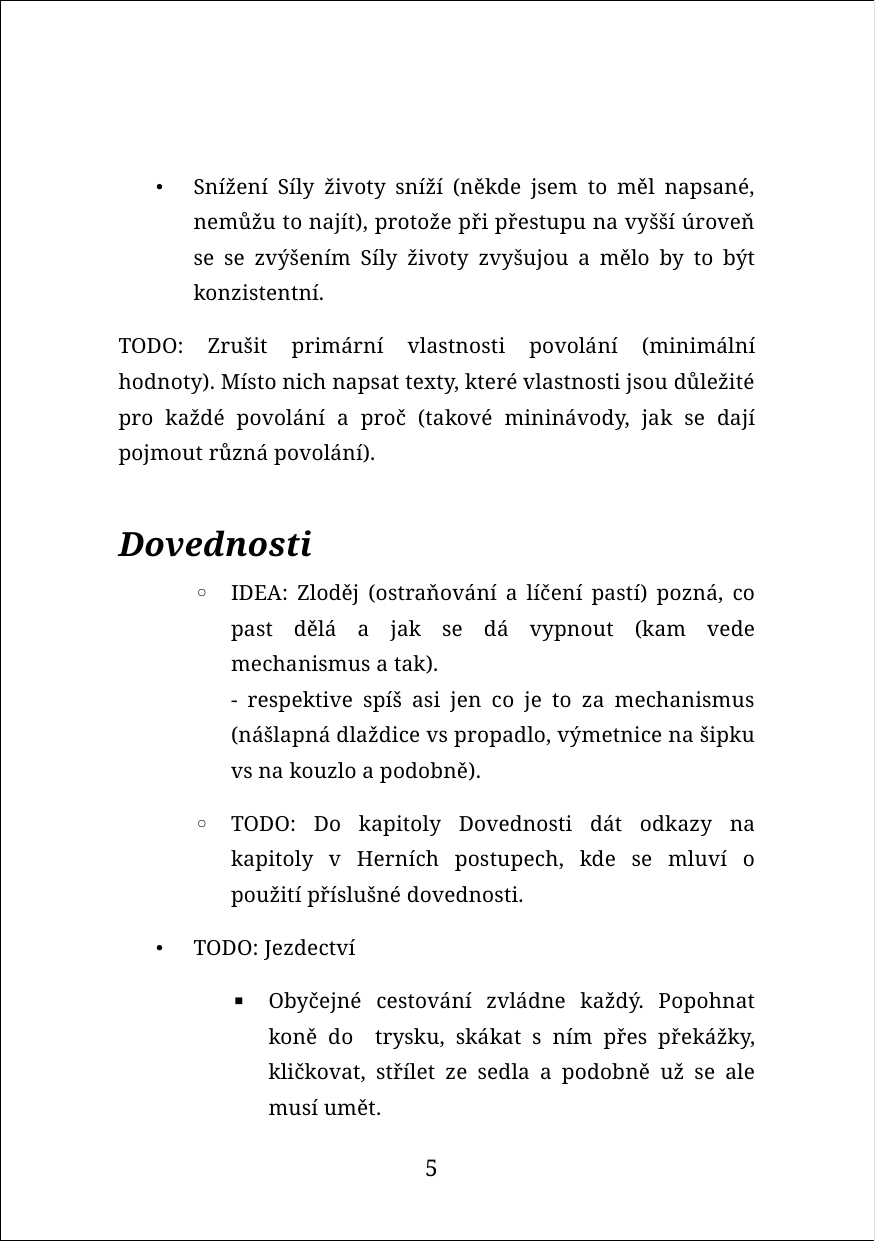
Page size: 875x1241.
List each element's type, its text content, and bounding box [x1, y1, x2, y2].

list TODO: Do kapitoly Dovednosti dát odkazy na kapitoly v Herních postupech, kde se mluví o použití příslušné dovednosti. [193, 809, 756, 908]
list TODO: Jezdectví [156, 933, 756, 962]
list Snížení Síly životy sníží (někde jsem to měl napsané, nemůžu to najít), protože při přestupu na vyšší úroveň se se zvýšením Síly životy zvyšujou a mělo by to být konzistentní. [156, 172, 756, 307]
list Obyčejné cestování zvládne každý. Popohnat koně do trysku, skákat s ním přes překážky, kličkovat, střílet ze sedla a podobně už se ale musí umět. [231, 986, 756, 1121]
list IDEA: Zloděj (ostraňování a líčení pastí) pozná, co past dělá a jak se dá vypnout (kam vede mechanismus a tak). - respektive spíš asi jen co je to za mechanismus (nášlapná dlaždice vs propadlo, výmetnice na šipku vs na kouzlo a podobně). [193, 578, 756, 784]
subtitle Dovednosti [118, 521, 756, 566]
text TODO: Zrušit primární vlastnosti povolání (minimální hodnoty). Místo nich napsat texty, které vlastnosti jsou důležité pro každé povolání a proč (takové mininávody, jak se dají pojmout různá povolání). [118, 332, 756, 467]
